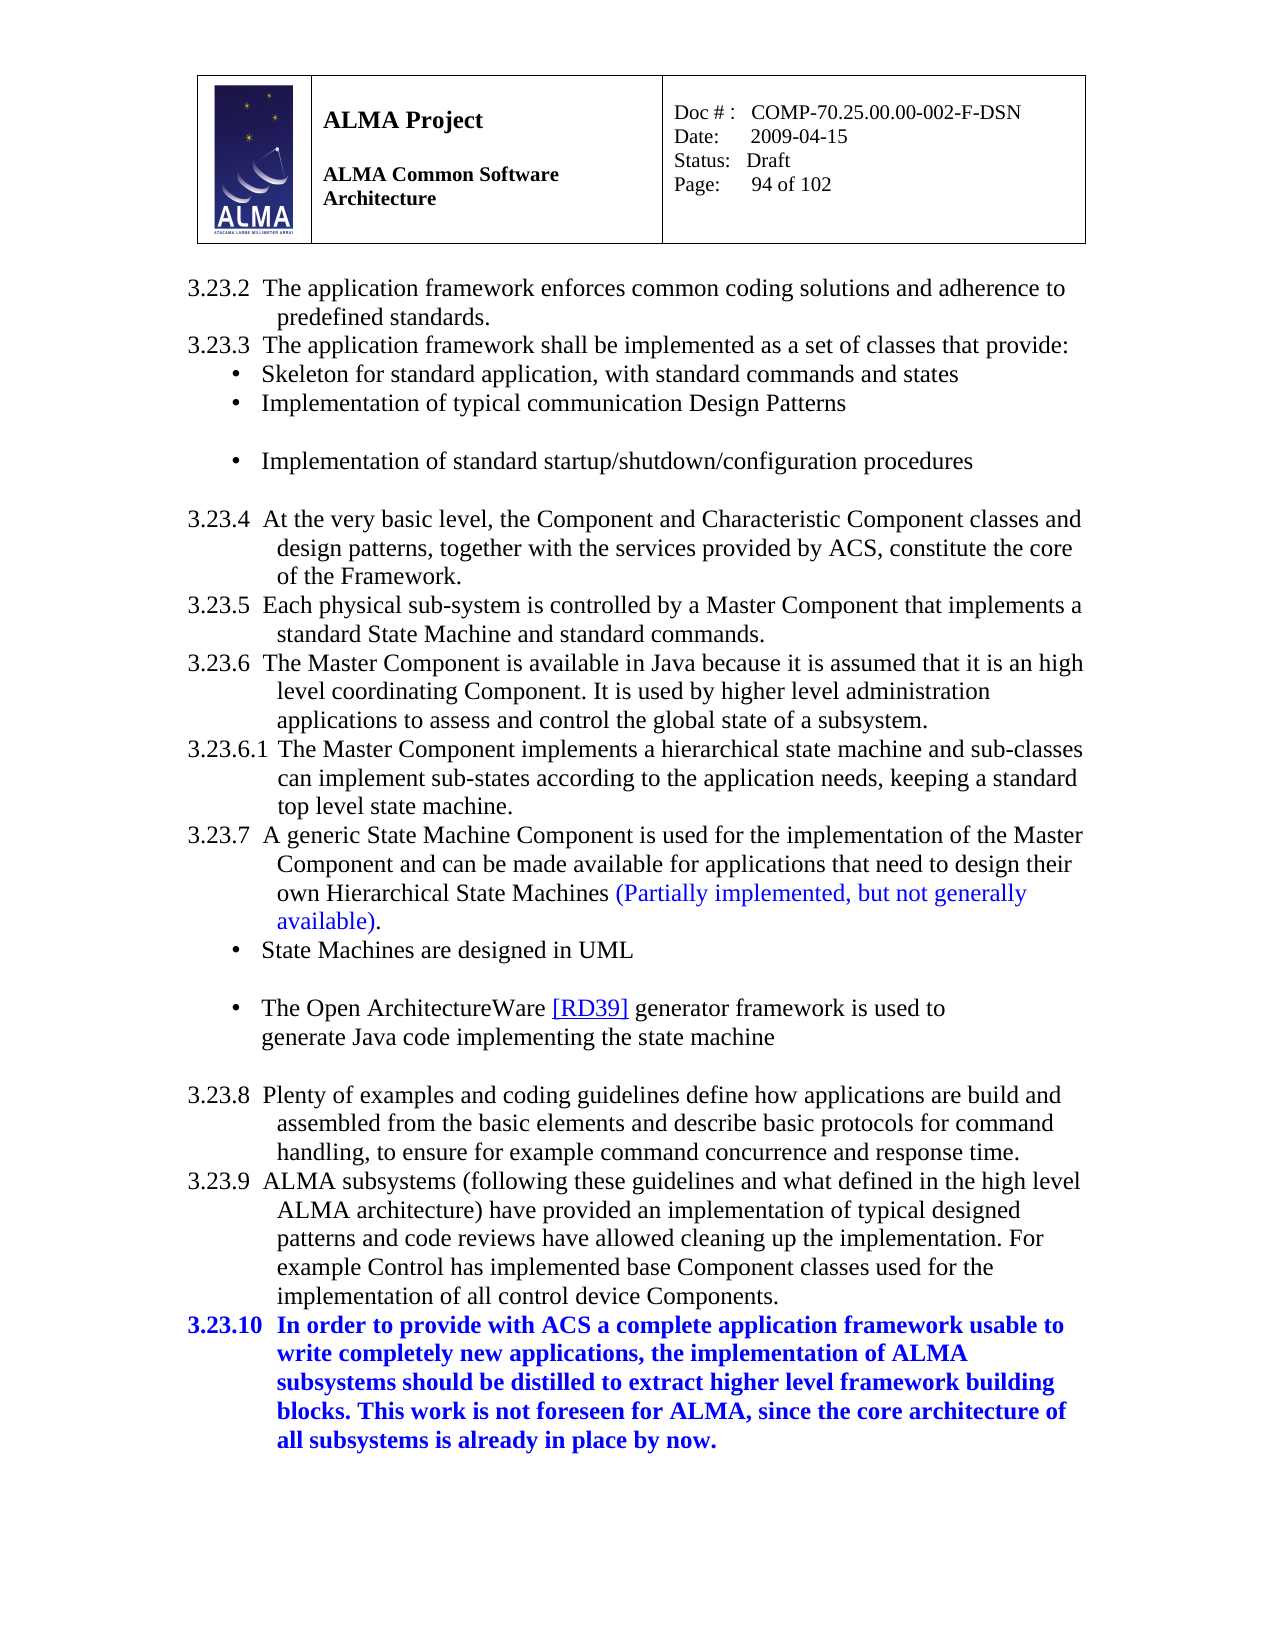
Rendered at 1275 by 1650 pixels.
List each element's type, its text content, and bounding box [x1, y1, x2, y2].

subtitle At the very basic level, the Component and Characteristic Component classes and design patterns, together with the services provided by ACS, constitute the core of the Framework. [187, 504, 1087, 590]
subtitle ALMA subsystems (following these guidelines and what defined in the high level ALMA architecture) have provided an implementation of typical designed patterns and code reviews have allowed cleaning up the implementation. For example Control has implemented base Component classes used for the implementation of all control device Components. [187, 1166, 1087, 1310]
list Skeleton for standard application, with standard commands and states [232, 359, 1012, 388]
subtitle The Master Component implements a hierarchical state machine and sub-classes can implement sub-states according to the application needs, keeping a standard top level state machine. [187, 734, 1087, 820]
subtitle The application framework shall be implemented as a set of classes that provide: [187, 331, 1087, 359]
subtitle The application framework enforces common coding solutions and adherence to predefined standards. [187, 273, 1087, 331]
picture [214, 85, 293, 235]
subtitle The Master Component is available in Java because it is assumed that it is an high level coordinating Component. It is used by higher level administration applications to assess and control the global state of a subsystem. [187, 648, 1087, 734]
list Implementation of typical communication Design Patterns [232, 388, 1012, 417]
subtitle Each physical sub-system is controlled by a Master Component that implements a standard State Machine and standard commands. [187, 590, 1087, 648]
subtitle A generic State Machine Component is used for the implementation of the Master Component and can be made available for applications that need to design their own Hierarchical State Machines (Partially implemented, but not generally available). [187, 820, 1087, 935]
list State Machines are designed in UML [232, 935, 1012, 964]
list The Open ArchitectureWare [RD39] generator framework is used to generate Java code implementing the state machine [232, 993, 1012, 1051]
subtitle Plenty of examples and coding guidelines define how applications are build and assembled from the basic elements and describe basic protocols for command handling, to ensure for example command concurrence and response time. [187, 1080, 1087, 1166]
list Implementation of standard startup/shutdown/configuration procedures [232, 446, 1012, 475]
subtitle In order to provide with ACS a complete application framework usable to write completely new applications, the implementation of ALMA subsystems should be distilled to extract higher level framework building blocks. This work is not foreseen for ALMA, since the core architecture of all subsystems is already in place by now. [187, 1310, 1087, 1453]
